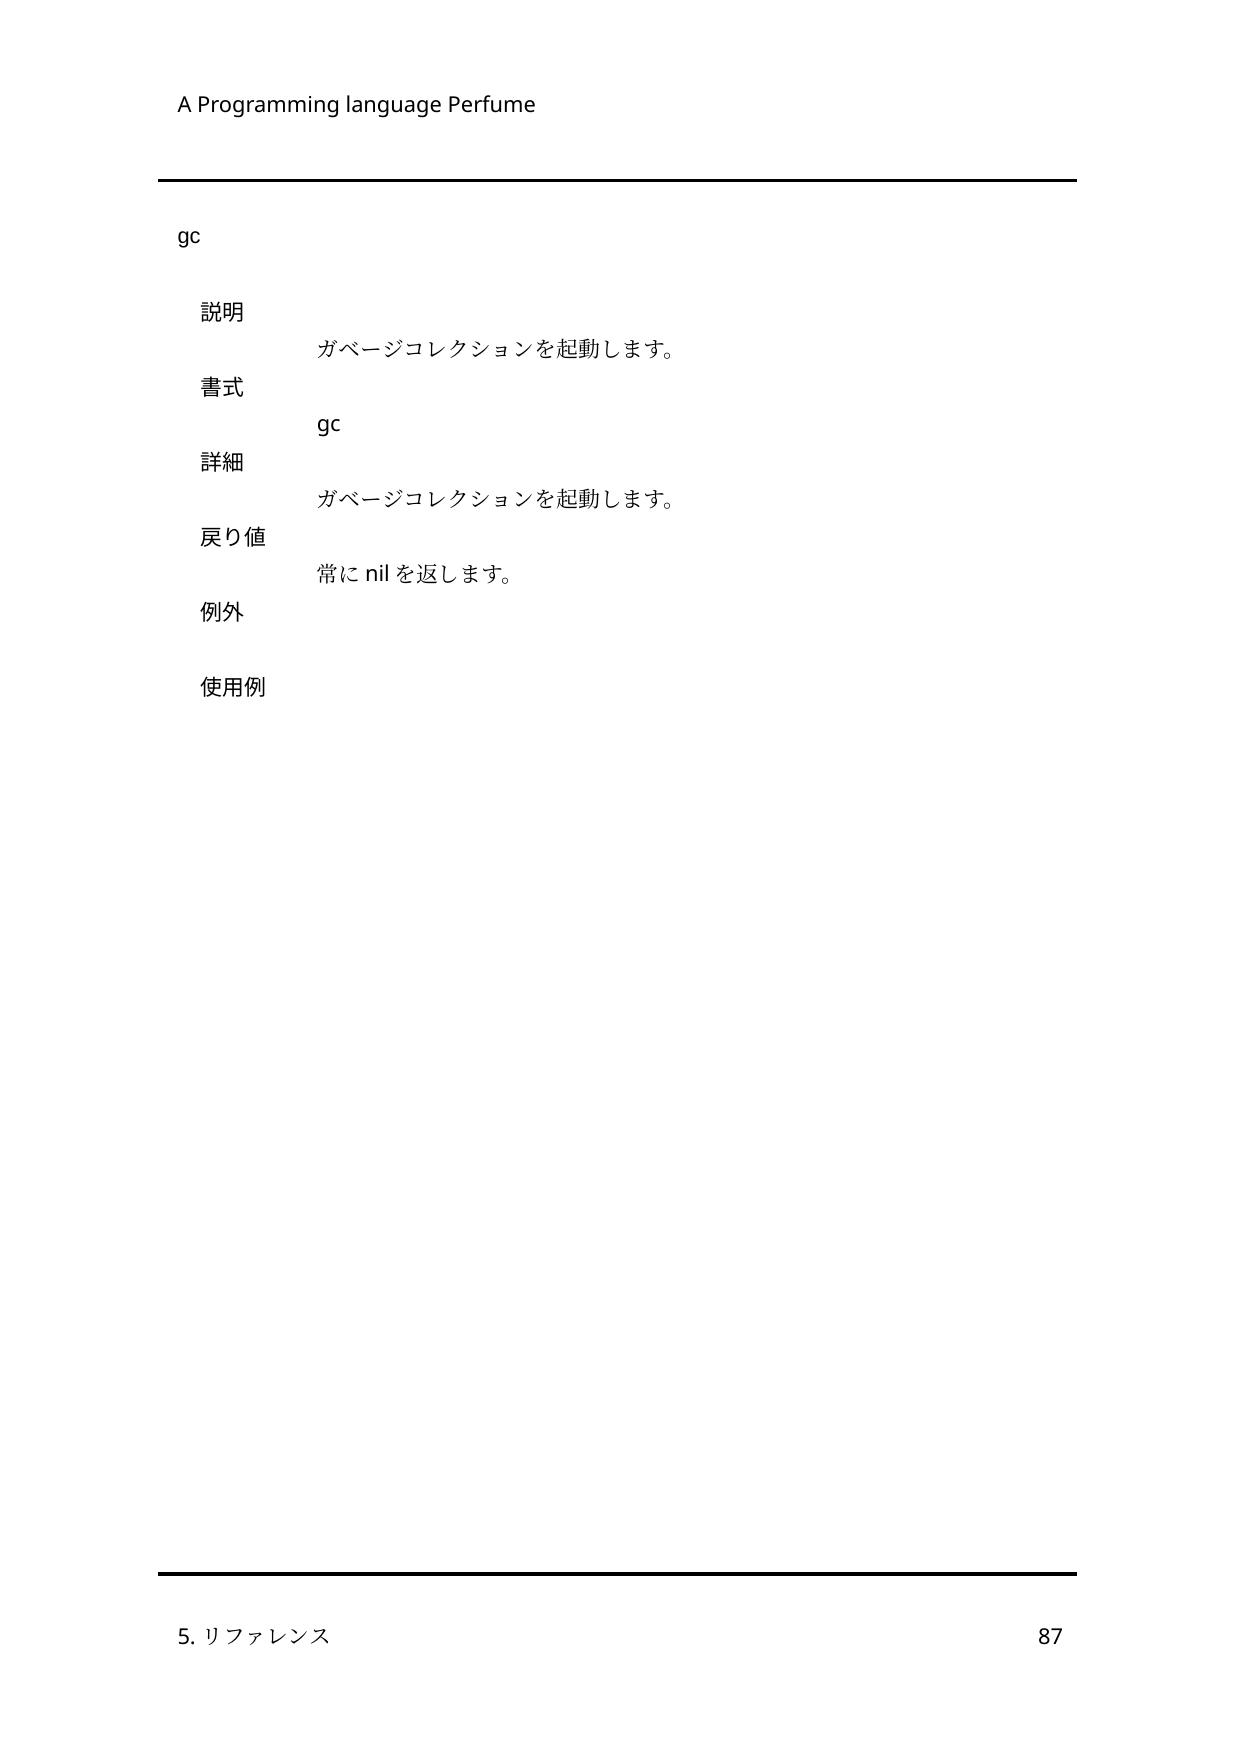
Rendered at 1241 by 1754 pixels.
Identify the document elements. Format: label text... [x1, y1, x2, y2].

table_cell [317, 592, 1063, 667]
subtitle gc [177, 217, 1063, 254]
table_header 説明 [200, 292, 317, 367]
table_header ガベージコレクションを起動します。 [317, 292, 1063, 367]
table_cell 書式 [200, 367, 317, 442]
table_cell 例外 [200, 592, 317, 667]
table_cell 詳細 [200, 442, 317, 517]
table_cell gc [317, 367, 1063, 442]
table_cell 使用例 [200, 667, 317, 742]
table_cell [317, 667, 1063, 742]
table_cell 常にnilを返します。 [317, 517, 1063, 592]
table_cell ガベージコレクションを起動します。 [317, 442, 1063, 517]
table_cell 戻り値 [200, 517, 317, 592]
